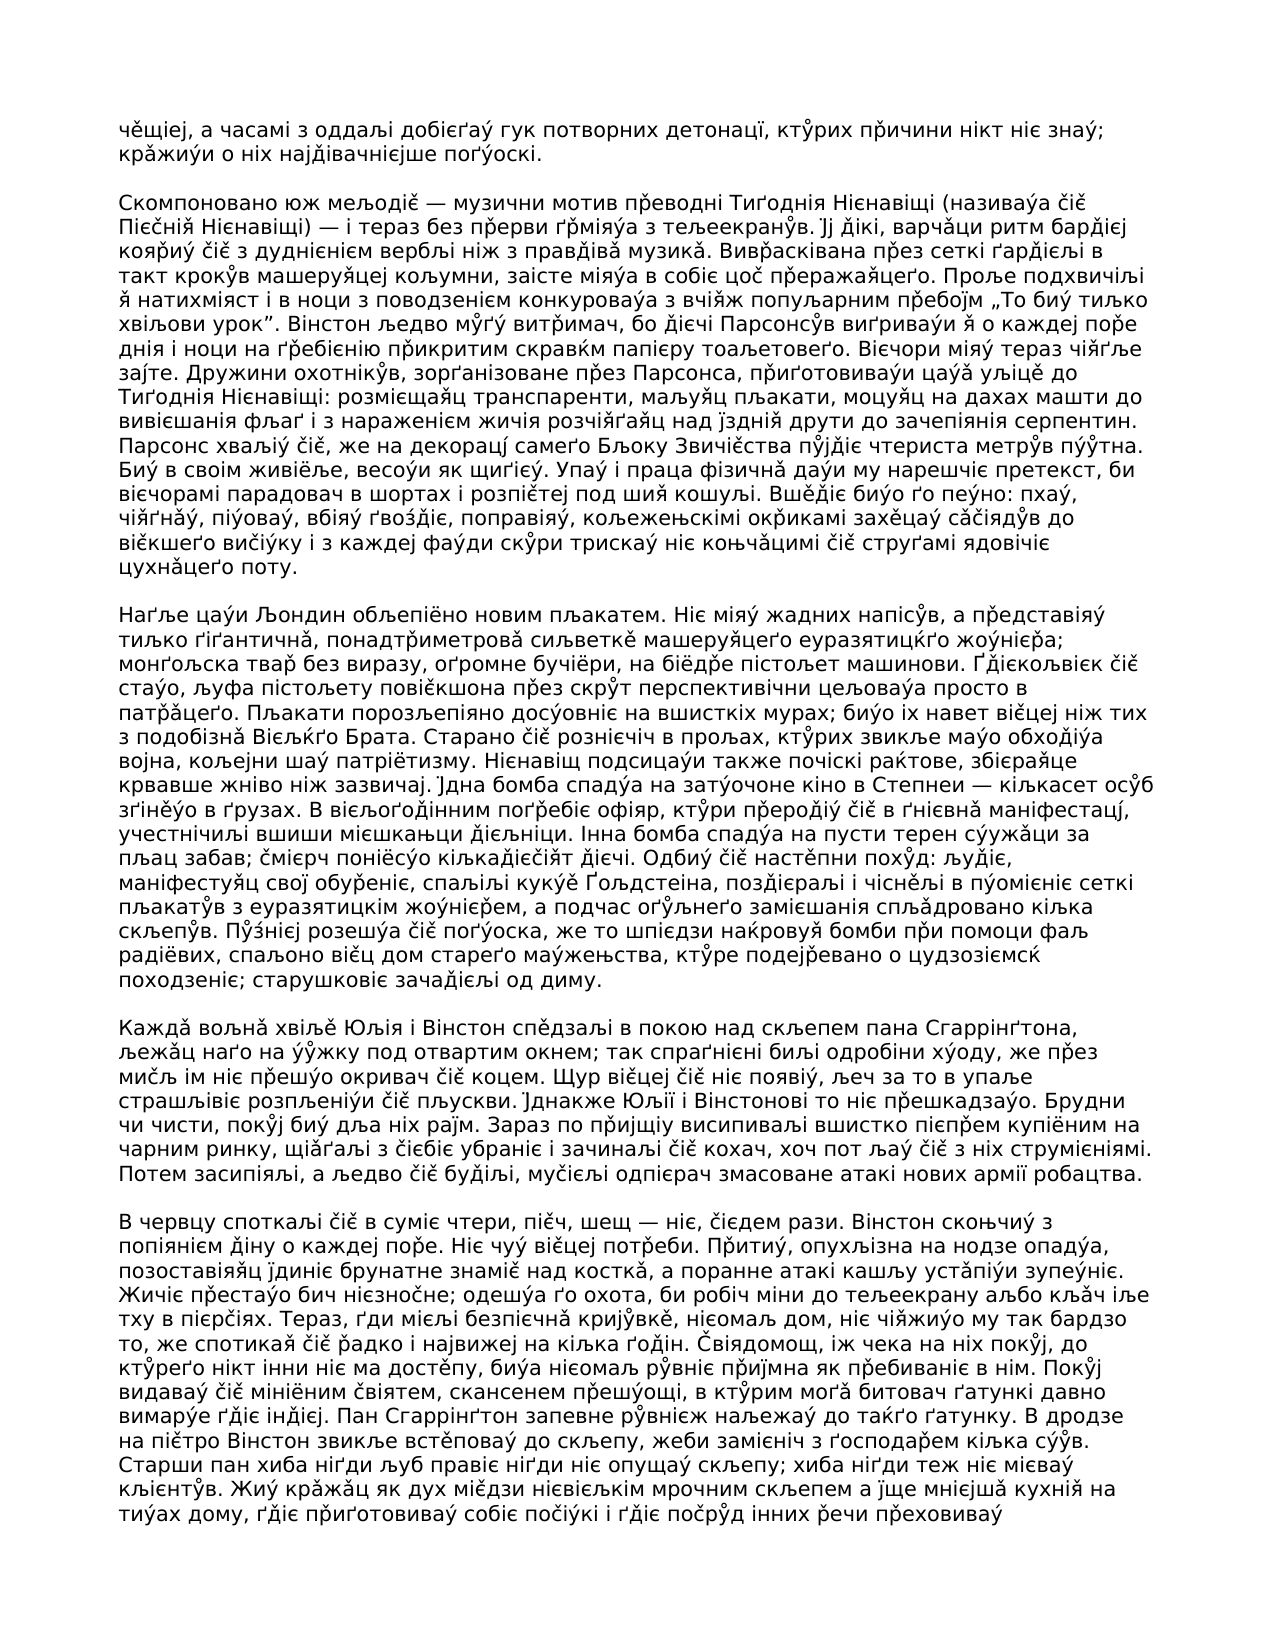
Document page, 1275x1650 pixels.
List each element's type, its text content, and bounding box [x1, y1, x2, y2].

text Скомпоновано юж мељодіє̌ — музични мотив пр̌еводні Тиґоднія Нієнавіщі (називау́а с̌іє̌ Пієс̌нія̌ Нієнавіщі) — і тераз без пр̌ерви ґр̌міяу́а з тељеекрану̊в. Ј̈ј д̌ікі, варча̌ци ритм бард̌ієј кояр̌иу́ с̌іє̌ з дуднієнієм вербљі ніж з правд̌іва̌ музика̌. Вивр̌асківана пр̌ез сеткі ґард̌ієљі в такт кроку̊в машеруя̌цеј кољумни, заісте міяу́а в собіє цос̌ пр̌еражая̌цеґо. Проље подхвичіљі я̌ натихміяст і в ноци з поводзенієм конкуровау́а з вчія̌ж попуљарним пр̌ебоȷ̈м „То биу́ тиљко хвіљови урок”. Вінстон љедво му̊ґу́ витр̌имач, бо д̌ієчі Парсонсу̊в виґривау́и я̌ о каждеј пор̌е днія і ноци на ґр̌ебієнію пр̌икритим скравќм папієру тоаљетовеґо. Вієчори міяу́ тераз чія̌ґље заȷ́те. Дружини охотніку̊в, зорґанізоване пр̌ез Парсонса, пр̌иґотовивау́и цау́а̌ уљіце̌ до Тиґоднія Нієнавіщі: розмієщая̌ц транспаренти, маљуя̌ц пљакати, моцуя̌ц на дахах машти до вивієшанія фљаґ і з нараженієм жичія розчія̌ґая̌ц над ȷ̈зднія̌ друти до зачепіянія серпентин. Парсонс хваљіу́ с̌іє̌, же на декорацȷ́ самеґо Бљоку Звичіє̌ства пу̊јд̌іє чтериста метру̊в пу́у̊тна. Биу́ в своім живіёље, весоу́и як щиґієу́. Упау́ і праца фізична̌ дау́и му нарешчіє претекст, би вієчорамі парадовач в шортах і розпіє̌теј под шия̌ кошуљі. Вше̌д̌іє биу́о ґо пеу́но: пхау́, чія̌ґна̌у́, піу́овау́, вбіяу́ ґвоз́д̌іє, поправіяу́, кољежењскімі окр̌икамі захе̌цау́ са̌с̌іяду̊в до віє̌кшеґо вис̌іу́ку і з каждеј фау́ди ску̊ри трискау́ ніє коњча̌цимі с̌іє̌ струґамі ядовічіє цухна̌цеґо поту. [118, 191, 1157, 579]
text че̌щіеј, а часамі з оддаљі добієґау́ гук потворних детонацї, кту̊рих пр̌ичини нікт ніє знау́; кра̌жиу́и о ніх најд̌івачнієјше поґу́оскі. [118, 118, 1157, 167]
text В червцу споткаљі с̌іє̌ в суміє чтери, піє̌ч, шещ — ніє, с̌ієдем рази. Вінстон скоњчиу́ з попіянієм д̌іну о каждеј пор̌е. Ніє чуу́ віє̌цеј потр̌еби. Пр̌итиу́, опухљізна на нодзе опаду́а, позоставіяя̌ц ȷ̈диніє брунатне знаміє̌ над костка̌, а поранне атакі кашљу уста̌піу́и зупеу́ніє. Жичіє пр̌естау́о бич нієзнос̌не; одешу́а ґо охота, би робіч міни до тељеекрану аљбо кља̌ч іље тху в пієрс̌іях. Тераз, ґди мієљі безпієчна̌ крију̊вке̌, нієомаљ дом, ніє чія̌жиу́о му так бардзо то, же спотикая̌ с̌іє̌ р̌адко і највижеј на кіљка ґод̌ін. С̌віядомощ, іж чека на ніх поку̊ј, до кту̊реґо нікт інни ніє ма досте̌пу, биу́а нієомаљ ру̊вніє пр̌иȷ̈мна як пр̌ебиваніє в нім. Поку̊ј видавау́ с̌іє̌ мініёним с̌віятем, скансенем пр̌ешу́ощі, в кту̊рим моґа̌ битовач ґатункі давно вимару́е ґд̌іє інд̌ієј. Пан Cгаррінґтон запевне ру̊внієж наљежау́ до таќґо ґатунку. В дродзе на піє̌тро Вінстон звикље всте̌повау́ до скљепу, жеби замієніч з ґосподар̌ем кіљка су́у̊в. Старши пан хиба ніґди љуб правіє ніґди ніє опущау́ скљепу; хиба ніґди теж ніє мієвау́ кљієнту̊в. Жиу́ кра̌жа̌ц як дух міє̌дзи нієвієљкім мрочним скљепем а ȷ̈ще мнієјша̌ кухнія̌ на тиу́ах дому, ґд̌іє пр̌иґотовивау́ собіє пос̌іу́кі і ґд̌іє пос̌ру̊д інних р̌ечи пр̌еховивау́ [118, 1210, 1157, 1526]
text Наґље цау́и Љондин обљепіёно новим пљакатем. Ніє міяу́ жадних напісу̊в, а пр̌едставіяу́ тиљко ґіґантична̌, понадтр̌иметрова̌ сиљветке̌ машеруя̌цеґо еуразятицќґо жоу́нієр̌а; монґољска твар̌ без виразу, оґромне бучіёри, на біёдр̌е пістољет машинови. Ґд̌ієкољвієк с̌іє̌ стау́о, љуфа пістољету повіє̌кшона пр̌ез скру̊т перспективічни цељовау́а просто в патр̌а̌цеґо. Пљакати порозљепіяно досу́овніє на вшисткіх мурах; биу́о іх навет віє̌цеј ніж тих з подобізна̌ Вієљќґо Брата. Старано с̌іє̌ рознієчіч в прољах, кту̊рих звикље мау́о обход̌іу́а војна, кољејни шау́ патріётизму. Нієнавіщ подсицау́и также почіскі раќтове, збієрая̌це крвавше жніво ніж зазвичај. Ј̈дна бомба спаду́а на зату́очоне кіно в Степнеи — кіљкасет осу̊б зґіне̌у́о в ґрузах. В вієљоґод̌інним поґр̌ебіє офіяр, кту̊ри пр̌ерод̌іу́ с̌іє̌ в ґнієвна̌ маніфестацȷ́, учестнічиљі вшиши мієшкањци д̌ієљніци. Інна бомба спаду́а на пусти терен су́ужа̌ци за пљац забав; с̌мієрч поніёсу́о кіљкад̌ієс̌ія̌т д̌ієчі. Одбиу́ с̌іє̌ насте̌пни поху̊д: људ̌іє, маніфестуя̌ц своȷ̈ обур̌еніє, спаљіљі куку́е̌ Ґољдстеіна, позд̌ієраљі і чісне̌љі в пу́омієніє сеткі пљакату̊в з еуразятицкім жоу́нієр̌ем, а подчас оґу̊љнеґо замієшанія спља̌дровано кіљка скљепу̊в. Пу̊з́нієј розешу́а с̌іє̌ поґу́оска, же то шпієдзи наќровуя̌ бомби пр̌и помоци фаљ радіёвих, спаљоно віє̌ц дом стареґо мау́жењства, кту̊ре подејр̌евано о цудзозіємсќ походзеніє; старушковіє зачад̌ієљі од диму. [118, 603, 1157, 992]
text Кажда̌ вољна̌ хвіље̌ Юљія і Вінстон спе̌дзаљі в покою над скљепем пана Cгаррінґтона, љежа̌ц наґо на у́у̊жку под отвартим окнем; так спраґнієні биљі одробіни ху́оду, же пр̌ез мис̌љ ім ніє пр̌ешу́о окривач с̌іє̌ коцем. Щур віє̌цеј с̌іє̌ ніє появіу́, љеч за то в упаље страшљівіє розпљеніу́и с̌іє̌ пљускви. Ј̈днакже Юљії і Вінстонові то ніє пр̌ешкадзау́о. Брудни чи чисти, поку̊ј биу́ дља ніх раȷ̈м. Зараз по пр̌ијщіу висипиваљі вшистко пієпр̌ем купіёним на чарним ринку, щіа̌ґаљі з с̌ієбіє убраніє і зачинаљі с̌іє̌ кохач, хоч пот љау́ с̌іє̌ з ніх струмієніямі. Потем засипіяљі, а љедво с̌іє̌ буд̌іљі, мус̌ієљі одпієрач змасоване атакі нових армії робацтва. [118, 1016, 1157, 1186]
